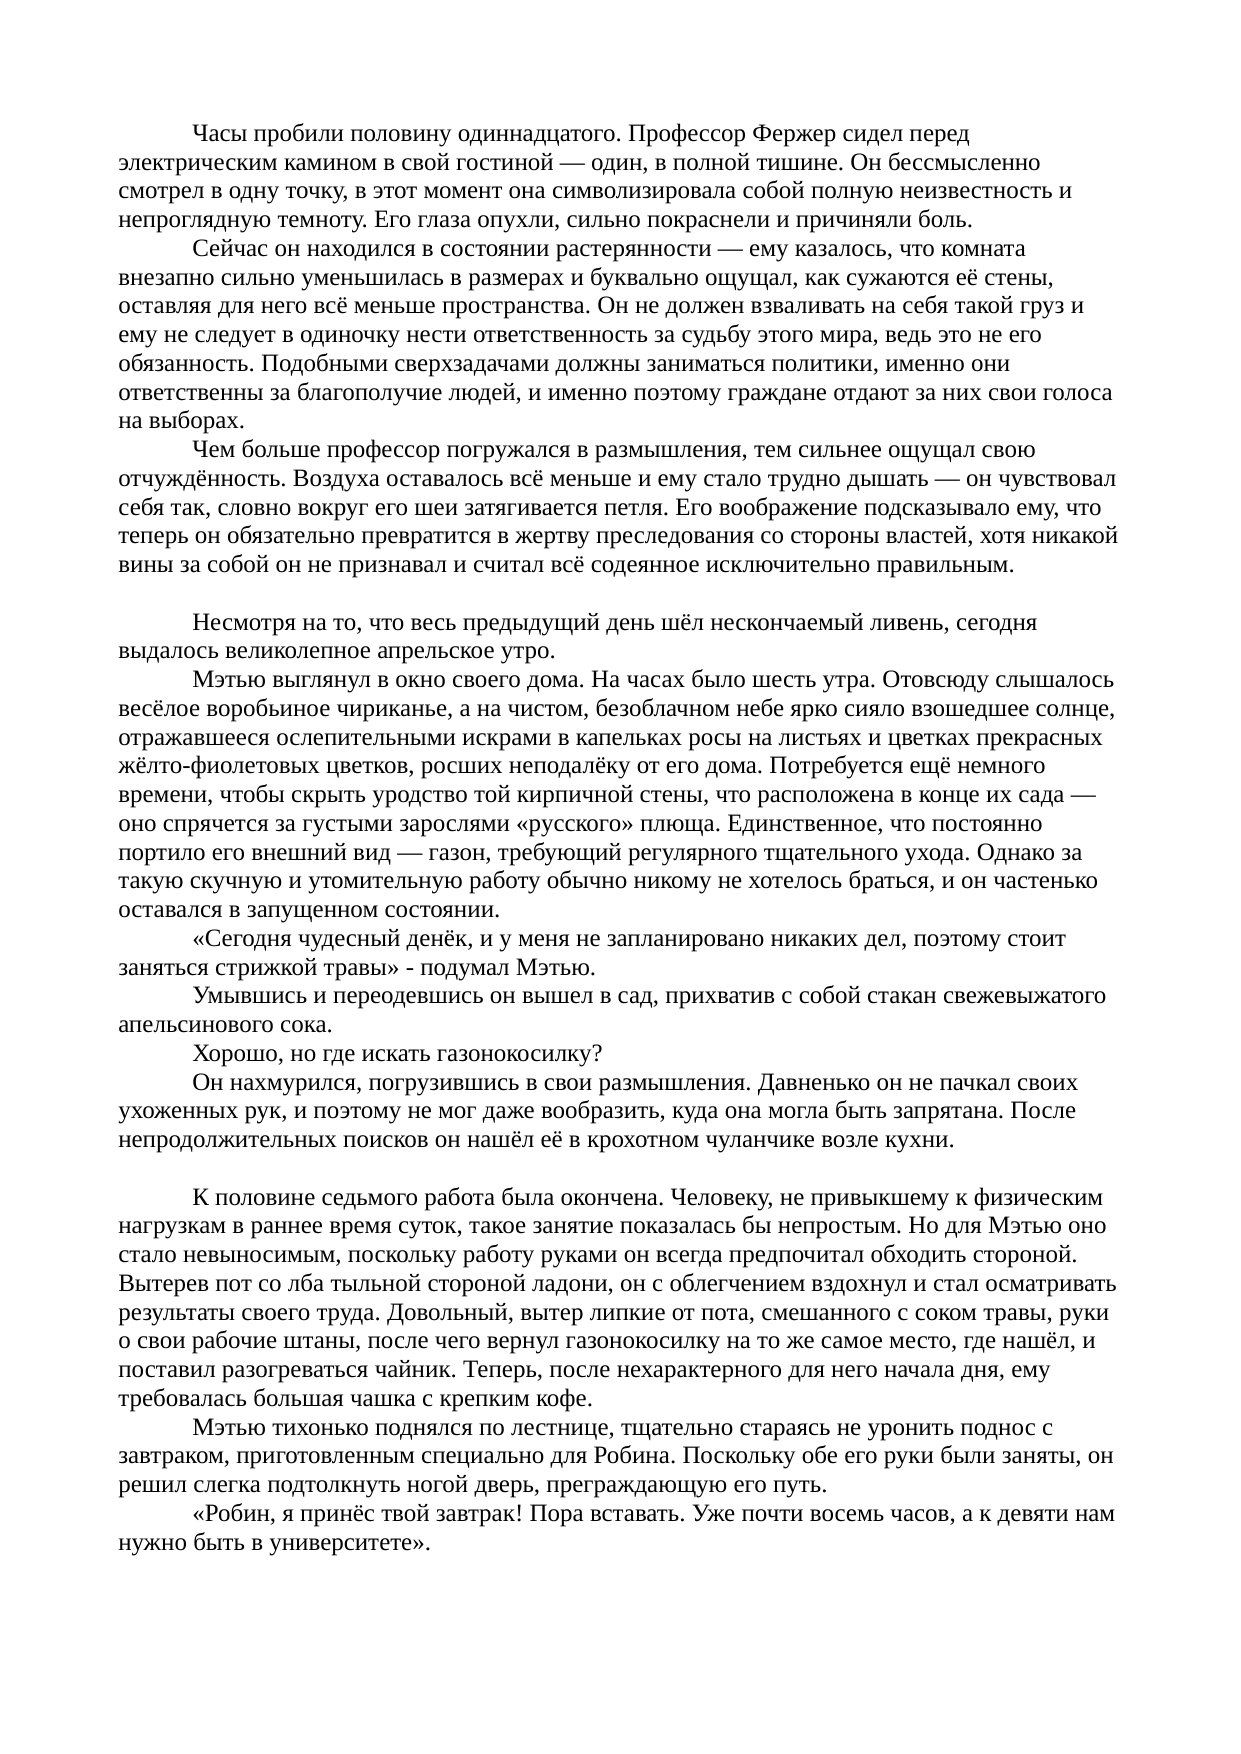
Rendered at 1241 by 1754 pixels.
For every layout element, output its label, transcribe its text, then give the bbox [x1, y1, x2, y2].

text Несмотря на то, что весь предыдущий день шёл нескончаемый ливень, сегодня выдалось великолепное апрельское утро. [118, 607, 1122, 664]
text «Робин, я принёс твой завтрак! Пора вставать. Уже почти восемь часов, а к девяти нам нужно быть в университете». [118, 1498, 1122, 1556]
text Сейчас он находился в состоянии растерянности — ему казалось, что комната внезапно сильно уменьшилась в размерах и буквально ощущал, как сужаются её стены, оставляя для него всё меньше пространства. Он не должен взваливать на себя такой груз и ему не следует в одиночку нести ответственность за судьбу этого мира, ведь это не его обязанность. Подобными сверхзадачами должны заниматься политики, именно они ответственны за благополучие людей, и именно поэтому граждане отдают за них свои голоса на выборах. [118, 233, 1122, 434]
text Чем больше профессор погружался в размышления, тем сильнее ощущал свою отчуждённость. Воздуха оставалось всё меньше и ему стало трудно дышать — он чувствовал себя так, словно вокруг его шеи затягивается петля. Его воображение подсказывало ему, что теперь он обязательно превратится в жертву преследования со стороны властей, хотя никакой вины за собой он не признавал и считал всё содеянное исключительно правильным. [118, 434, 1122, 578]
text Часы пробили половину одиннадцатого. Профессор Фержер сидел перед электрическим камином в свой гостиной — один, в полной тишине. Он бессмысленно смотрел в одну точку, в этот момент она символизировала собой полную неизвестность и непроглядную темноту. Его глаза опухли, сильно покраснели и причиняли боль. [118, 118, 1122, 233]
text «Сегодня чудесный денёк, и у меня не запланировано никаких дел, поэтому стоит заняться стрижкой травы» - подумал Мэтью. [118, 923, 1122, 981]
text Умывшись и переодевшись он вышел в сад, прихватив с собой стакан свежевыжатого апельсинового сока. [118, 981, 1122, 1038]
text Хорошо, но где искать газонокосилку? [118, 1038, 1122, 1067]
text Он нахмурился, погрузившись в свои размышления. Давненько он не пачкал своих ухоженных рук, и поэтому не мог даже вообразить, куда она могла быть запрятана. После непродолжительных поисков он нашёл её в крохотном чуланчике возле кухни. [118, 1067, 1122, 1153]
text Мэтью тихонько поднялся по лестнице, тщательно стараясь не уронить поднос с завтраком, приготовленным специально для Робина. Поскольку обе его руки были заняты, он решил слегка подтолкнуть ногой дверь, преграждающую его путь. [118, 1412, 1122, 1498]
text К половине седьмого работа была окончена. Человеку, не привыкшему к физическим нагрузкам в раннее время суток, такое занятие показалась бы непростым. Но для Мэтью оно стало невыносимым, поскольку работу руками он всегда предпочитал обходить стороной. Вытерев пот со лба тыльной стороной ладони, он с облегчением вздохнул и стал осматривать результаты своего труда. Довольный, вытер липкие от пота, смешанного с соком травы, руки о свои рабочие штаны, после чего вернул газонокосилку на то же самое место, где нашёл, и поставил разогреваться чайник. Теперь, после нехарактерного для него начала дня, ему требовалась большая чашка с крепким кофе. [118, 1182, 1122, 1412]
text Мэтью выглянул в окно своего дома. На часах было шесть утра. Отовсюду слышалось весёлое воробьиное чириканье, а на чистом, безоблачном небе ярко сияло взошедшее солнце, отражавшееся ослепительными искрами в капельках росы на листьях и цветках прекрасных жёлто-фиолетовых цветков, росших неподалёку от его дома. Потребуется ещё немного времени, чтобы скрыть уродство той кирпичной стены, что расположена в конце их сада — оно спрячется за густыми зарослями «русского» плюща. Единственное, что постоянно портило его внешний вид — газон, требующий регулярного тщательного ухода. Однако за такую скучную и утомительную работу обычно никому не хотелось браться, и он частенько оставался в запущенном состоянии. [118, 664, 1122, 923]
